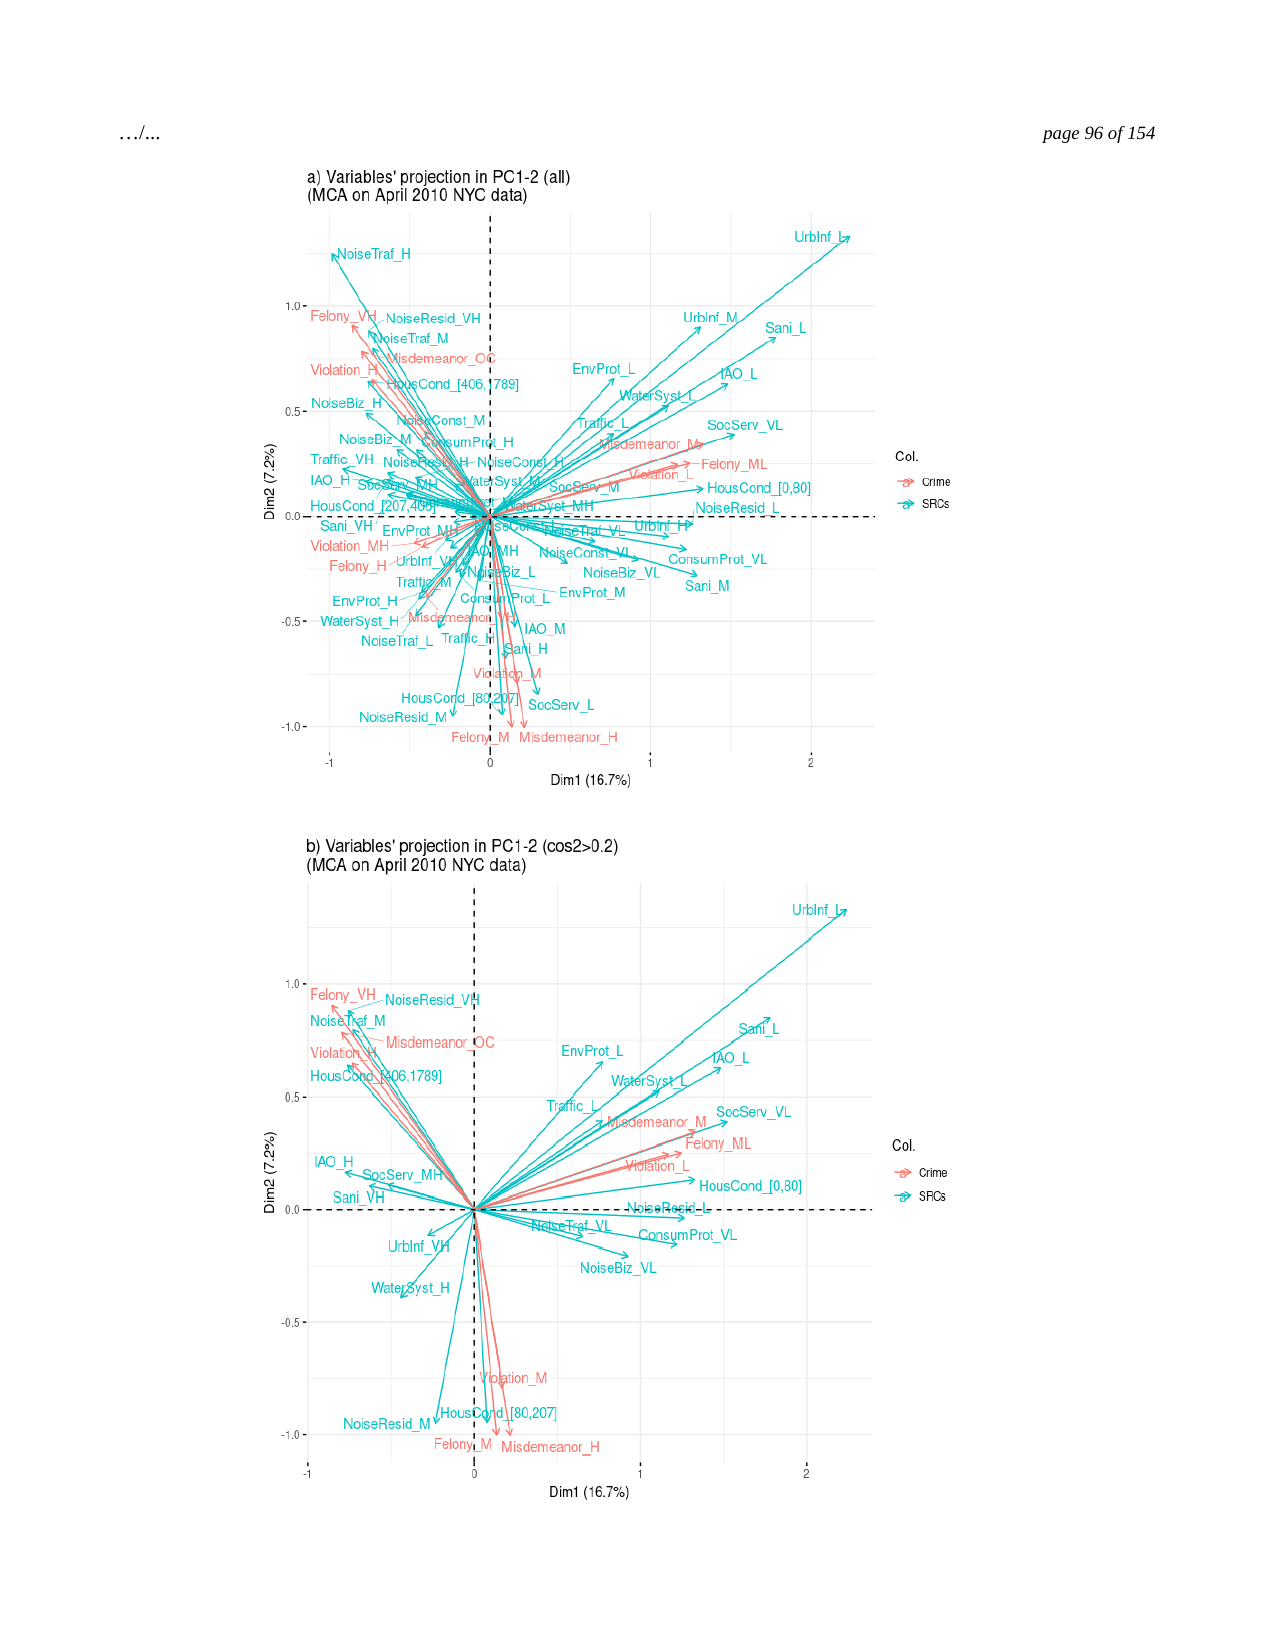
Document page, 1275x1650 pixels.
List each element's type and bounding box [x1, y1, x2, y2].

picture [262, 165, 958, 793]
picture [261, 836, 950, 1507]
